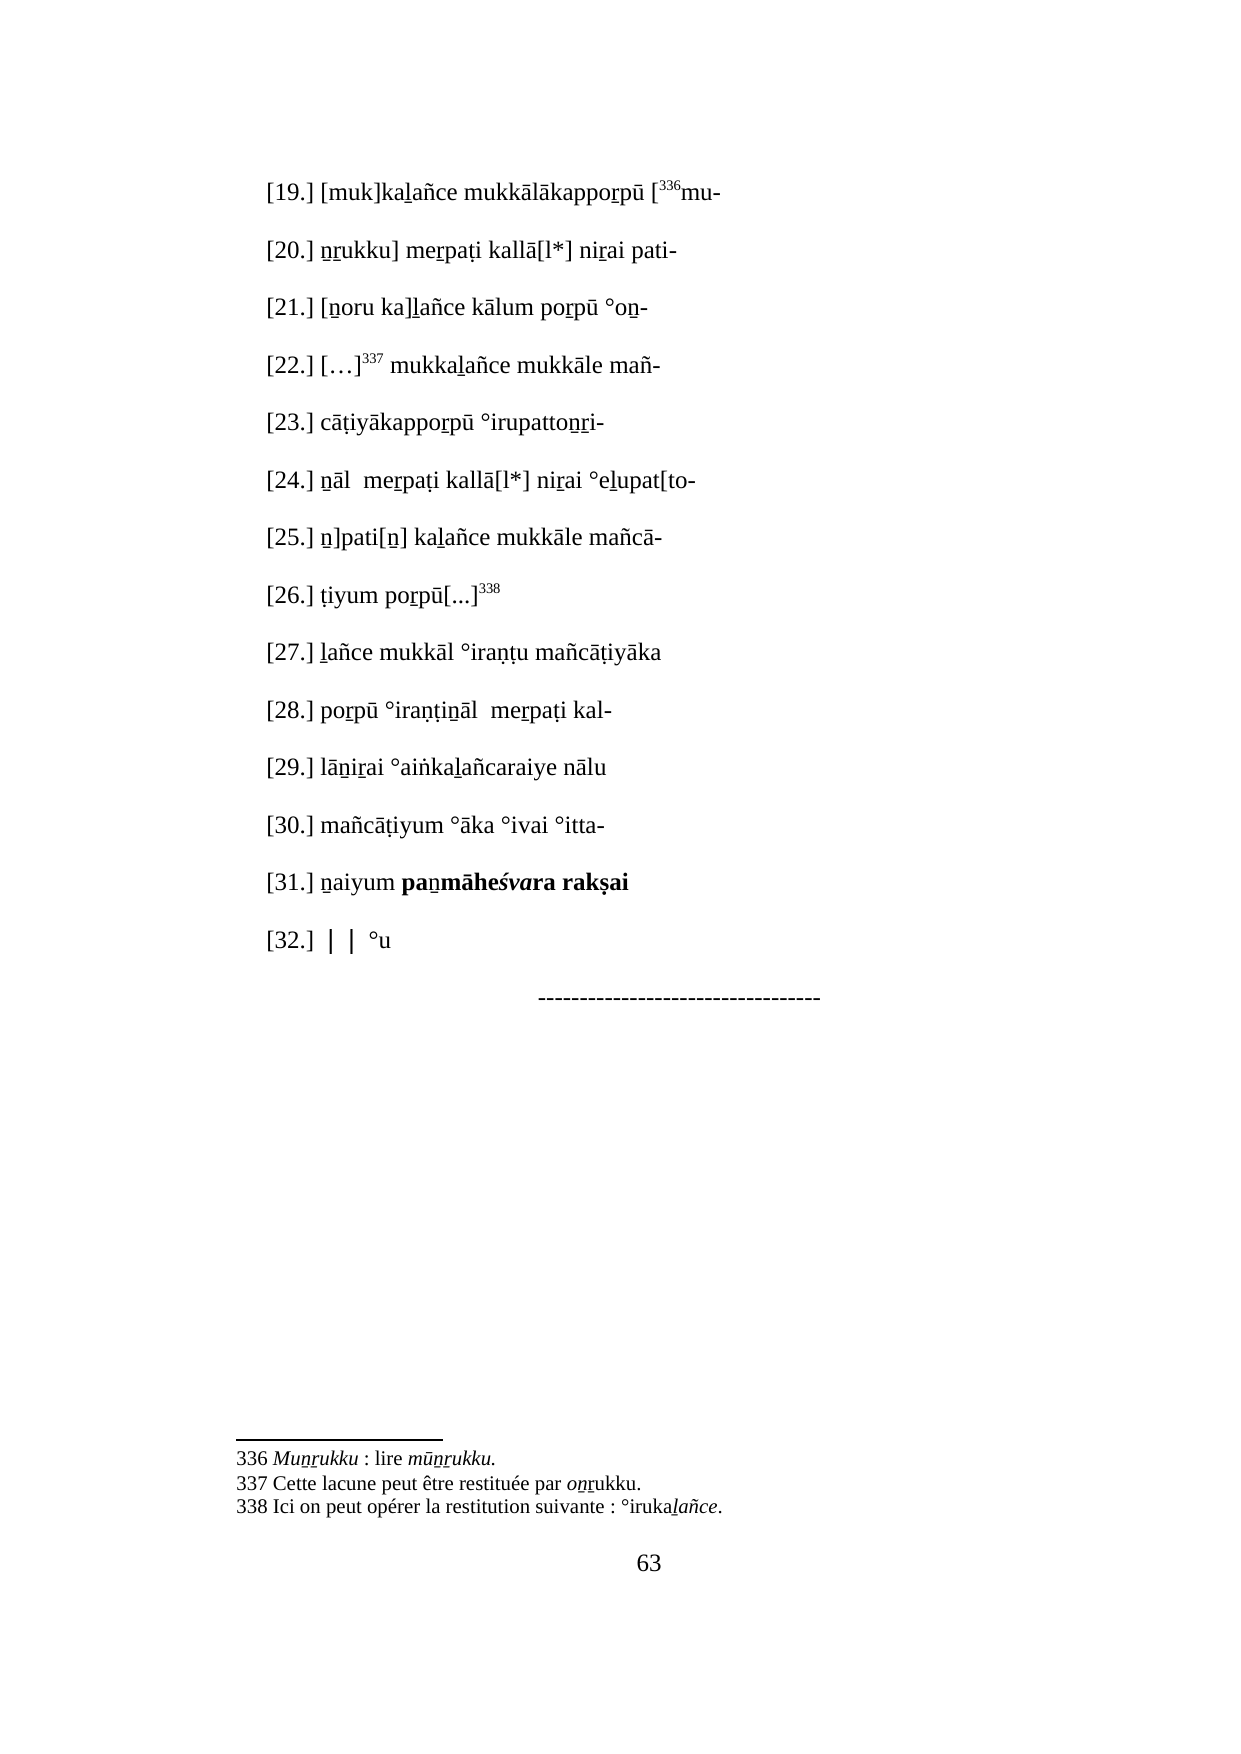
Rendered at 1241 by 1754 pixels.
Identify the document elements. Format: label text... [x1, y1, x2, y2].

text [27.] ḻañce mukkāl °iraṇṭu mañcāṭiyāka [266, 637, 1061, 666]
text [23.] cāṭiyākappoṟpū °irupattoṉṟi- [266, 407, 1061, 436]
text [22.] […] mukkaḻañce mukkāle mañ- [266, 350, 1061, 378]
text ---------------------------------- [297, 982, 1061, 1011]
text [21.] [ṉoru ka]ḻañce kālum poṟpū °oṉ- [266, 292, 1061, 321]
text [29.] lāṉiṟai °aiṅkaḻañcaraiye nālu [266, 752, 1061, 781]
text [19.] [muk]kaḻañce mukkālākappoṟpū [mu- [266, 177, 1061, 206]
text [20.] ṉṟukku] meṟpaṭi kallā[l*] niṟai pati- [266, 235, 1061, 263]
text Cette lacune peut être restituée par oṉṟukku. [236, 1470, 1061, 1494]
text [24.] ṉāl meṟpaṭi kallā[l*] niṟai °eḻupat[to- [266, 465, 1061, 493]
text [26.] ṭiyum poṟpū[...] [266, 580, 1061, 608]
text [30.] mañcāṭiyum °āka °ivai °itta- [266, 810, 1061, 838]
text Ici on peut opérer la restitution suivante : °irukaḻañce. [236, 1494, 1061, 1518]
text Muṉṟukku : lire mūṉṟukku. [236, 1446, 1061, 1470]
text [25.] ṉ]pati[ṉ] kaḻañce mukkāle mañcā- [266, 522, 1061, 551]
text [31.] ṉaiyum paṉmāheśvara rakṣai [266, 867, 1061, 896]
text [32.] ❘❘ °u [266, 925, 1061, 953]
text [28.] poṟpū °iraṇṭiṉāl meṟpaṭi kal- [266, 695, 1061, 723]
